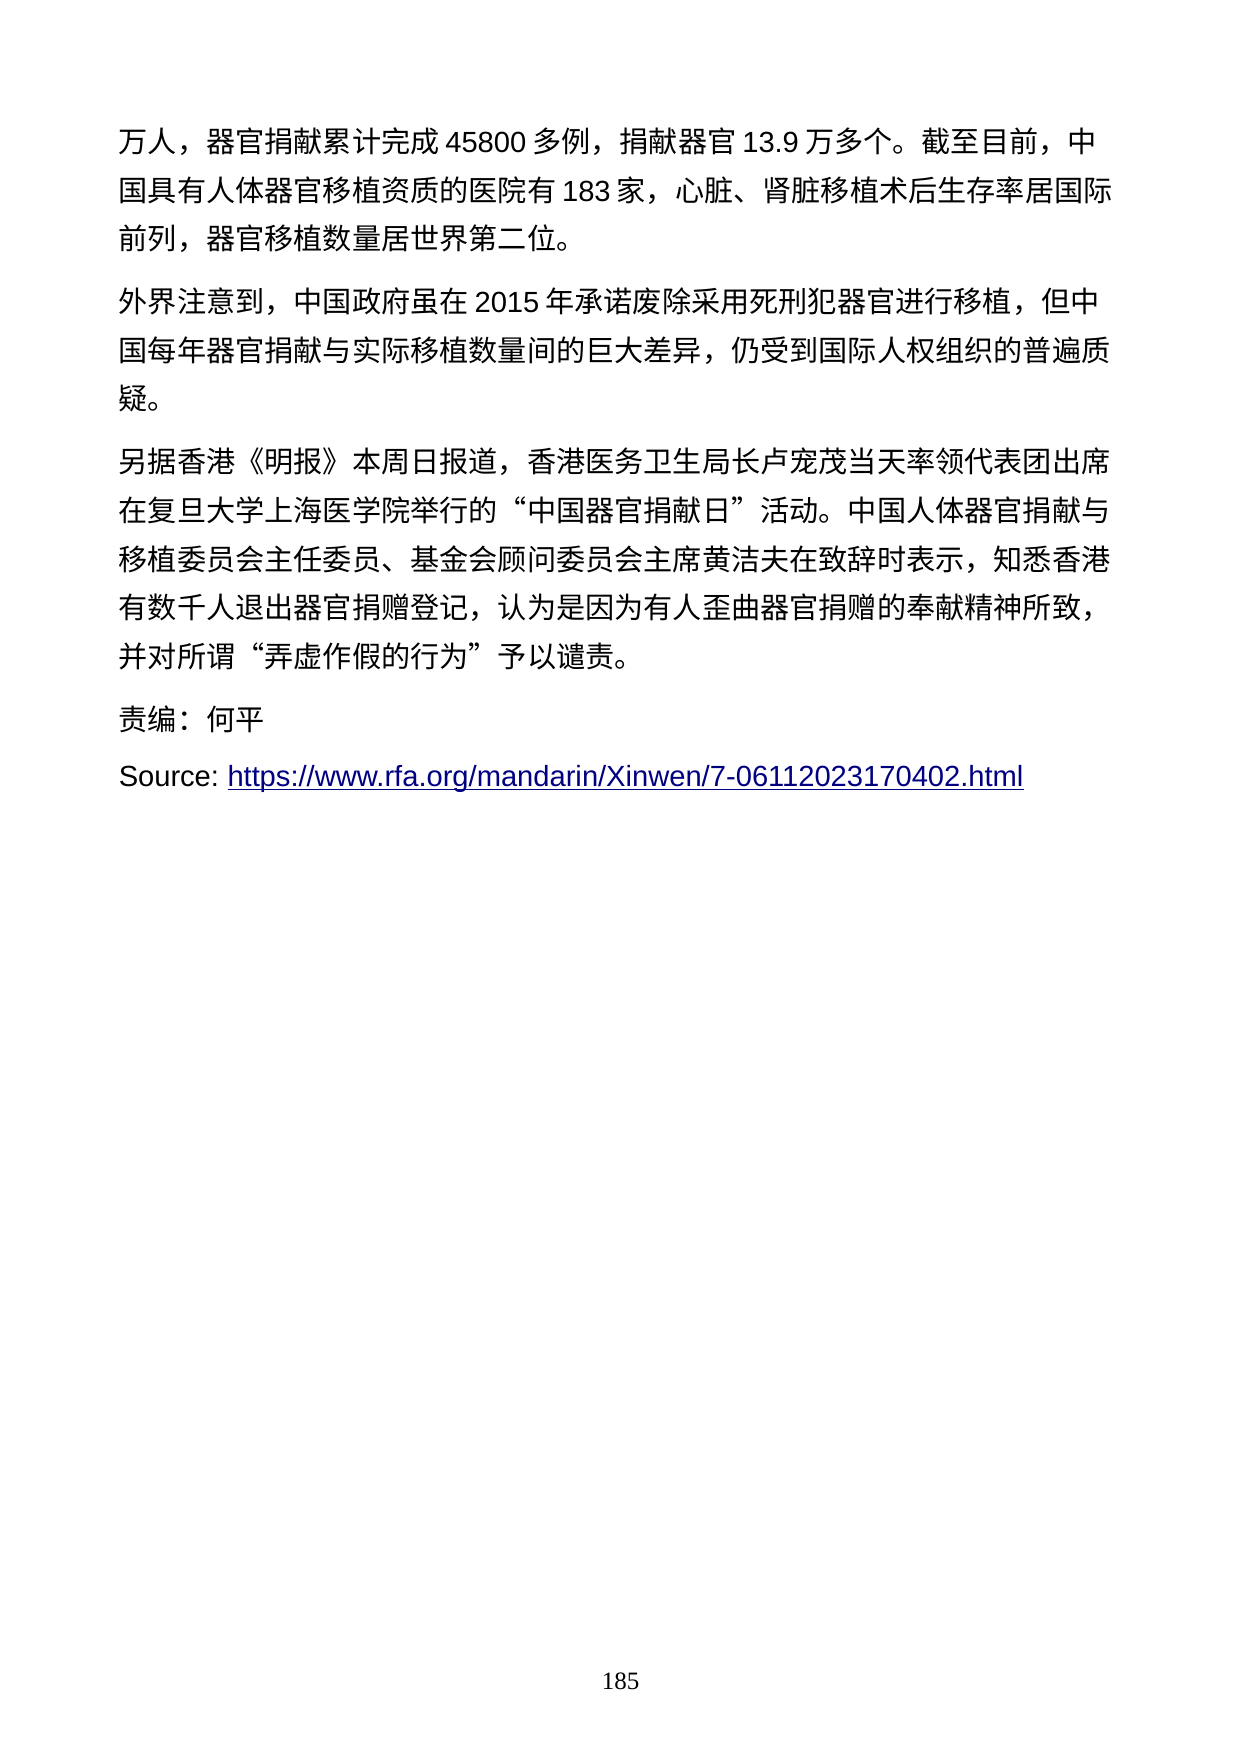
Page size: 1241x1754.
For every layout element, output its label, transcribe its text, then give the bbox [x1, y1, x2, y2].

text 外界注意到，中国政府虽在2015年承诺废除采用死刑犯器官进行移植，但中国每年器官捐献与实际移植数量间的巨大差异，仍受到国际人权组织的普遍质疑。 [118, 279, 1122, 418]
text 万人，器官捐献累计完成45800多例，捐献器官13.9万多个。截至目前，中国具有人体器官移植资质的医院有183家，心脏、肾脏移植术后生存率居国际前列，器官移植数量居世界第二位。 [118, 118, 1122, 258]
text 另据香港《明报》本周日报道，香港医务卫生局长卢宠茂当天率领代表团出席在复旦大学上海医学院举行的“中国器官捐献日”活动。中国人体器官捐献与移植委员会主任委员、基金会顾问委员会主席黄洁夫在致辞时表示，知悉香港有数千人退出器官捐赠登记，认为是因为有人歪曲器官捐赠的奉献精神所致，并对所谓“弄虚作假的行为”予以谴责。 [118, 439, 1122, 675]
text Source: https://www.rfa.org/mandarin/Xinwen/7-06112023170402.html [118, 759, 1122, 793]
text 责编：何平 [118, 696, 1122, 738]
